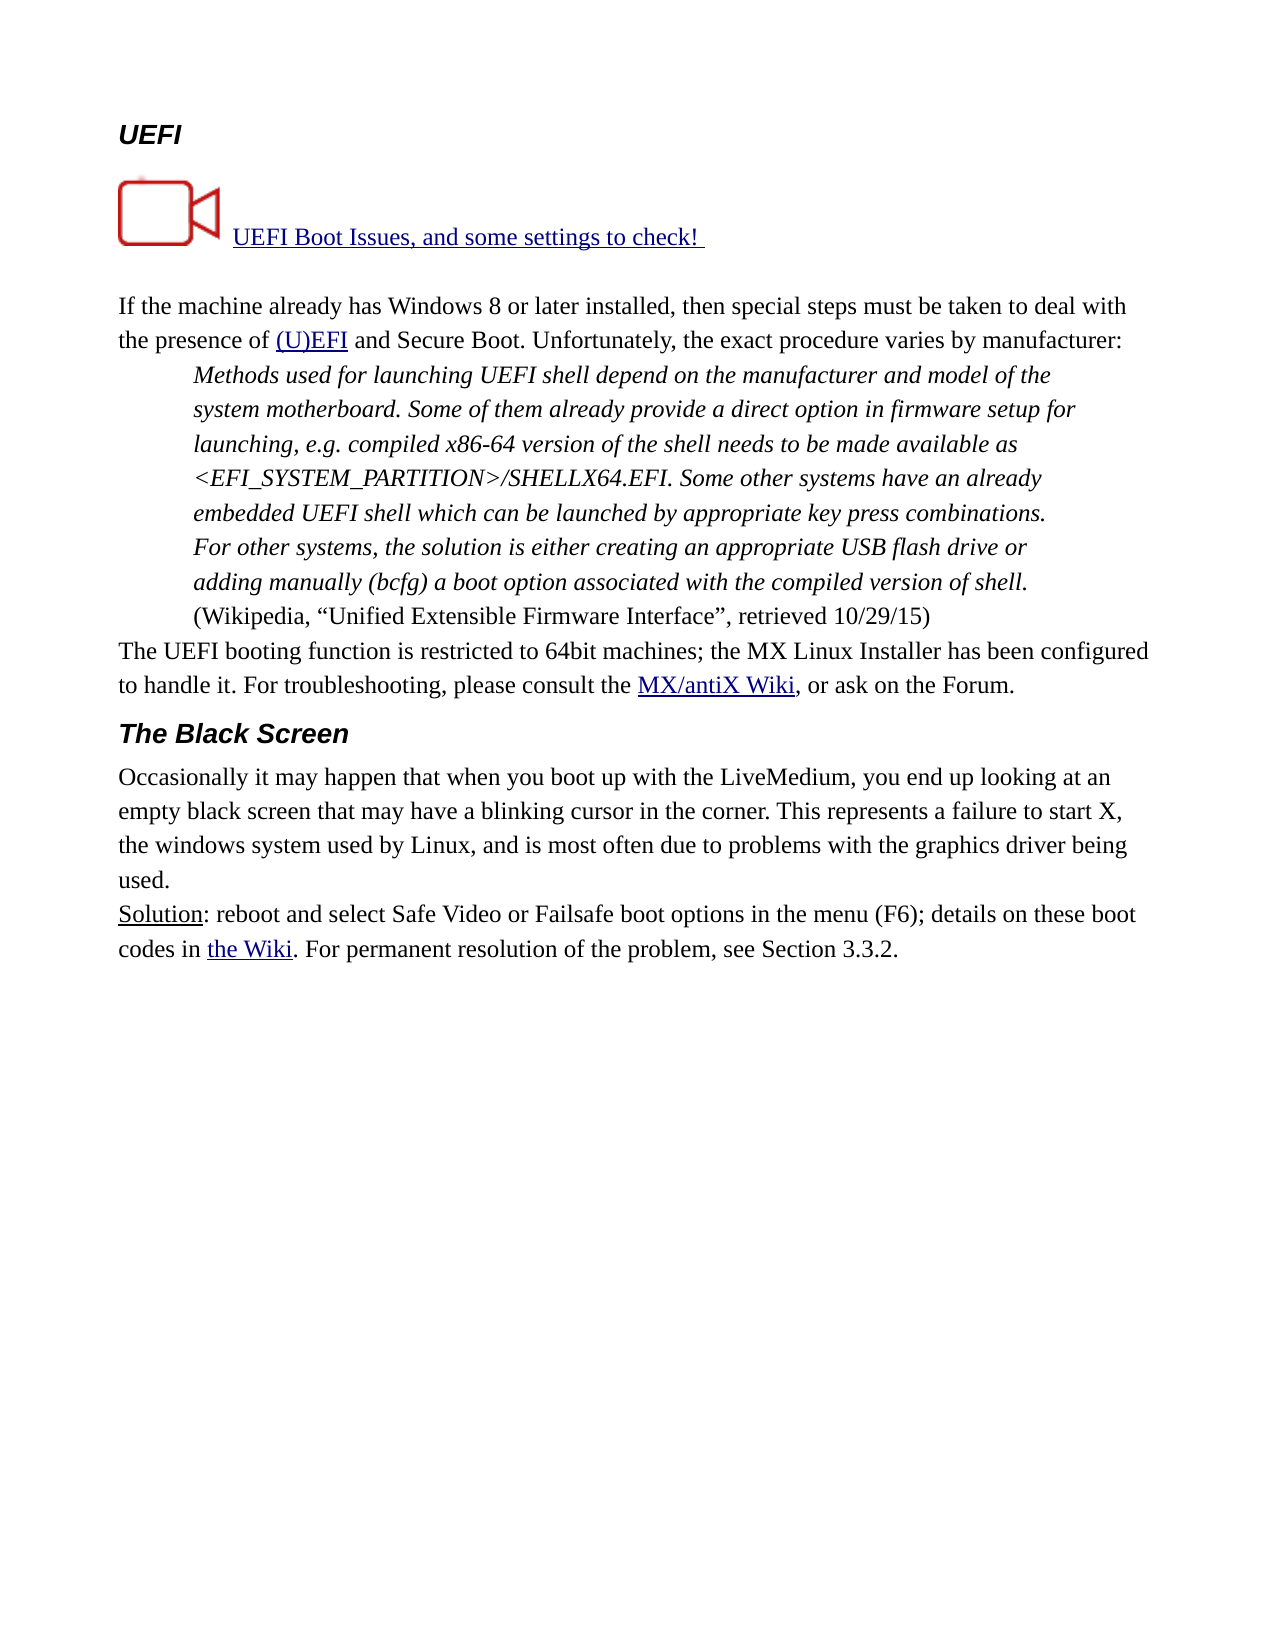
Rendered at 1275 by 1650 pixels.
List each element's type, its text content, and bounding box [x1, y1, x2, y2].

text Occasionally it may happen that when you boot up with the LiveMedium, you end up looking at an empty black screen that may have a blinking cursor in the corner. This represents a failure to start X, the windows system used by Linux, and is most often due to problems with the graphics driver being used. [118, 762, 1157, 894]
subtitle UEFI [118, 118, 1157, 150]
subtitle The Black Screen [118, 717, 1157, 749]
text Methods used for launching UEFI shell depend on the manufacturer and model of the system motherboard. Some of them already provide a direct option in firmware setup for launching, e.g. compiled x86-64 version of the shell needs to be made available as <EFI_SYSTEM_PARTITION>/SHELLX64.EFI. Some other systems have an already embedded UEFI shell which can be launched by appropriate key press combinations. For other systems, the solution is either creating an appropriate USB flash drive or adding manually (bcfg) a boot option associated with the compiled version of shell. (Wikipedia, “Unified Extensible Firmware Interface”, retrieved 10/29/15) [193, 360, 1082, 630]
text UEFI Boot Issues, and some settings to check! [118, 162, 1157, 251]
text Solution: reboot and select Safe Video or Failsafe boot options in the menu (F6); details on these boot codes in the Wiki. For permanent resolution of the problem, see Section 3.3.2. [118, 899, 1157, 963]
picture [118, 162, 220, 246]
text If the machine already has Windows 8 or later installed, then special steps must be taken to deal with the presence of (U)EFI and Secure Boot. Unfortunately, the exact procedure varies by manufacturer: [118, 291, 1157, 354]
text The UEFI booting function is restricted to 64bit machines; the MX Linux Installer has been configured to handle it. For troubleshooting, please consult the MX/antiX Wiki, or ask on the Forum. [118, 636, 1157, 699]
